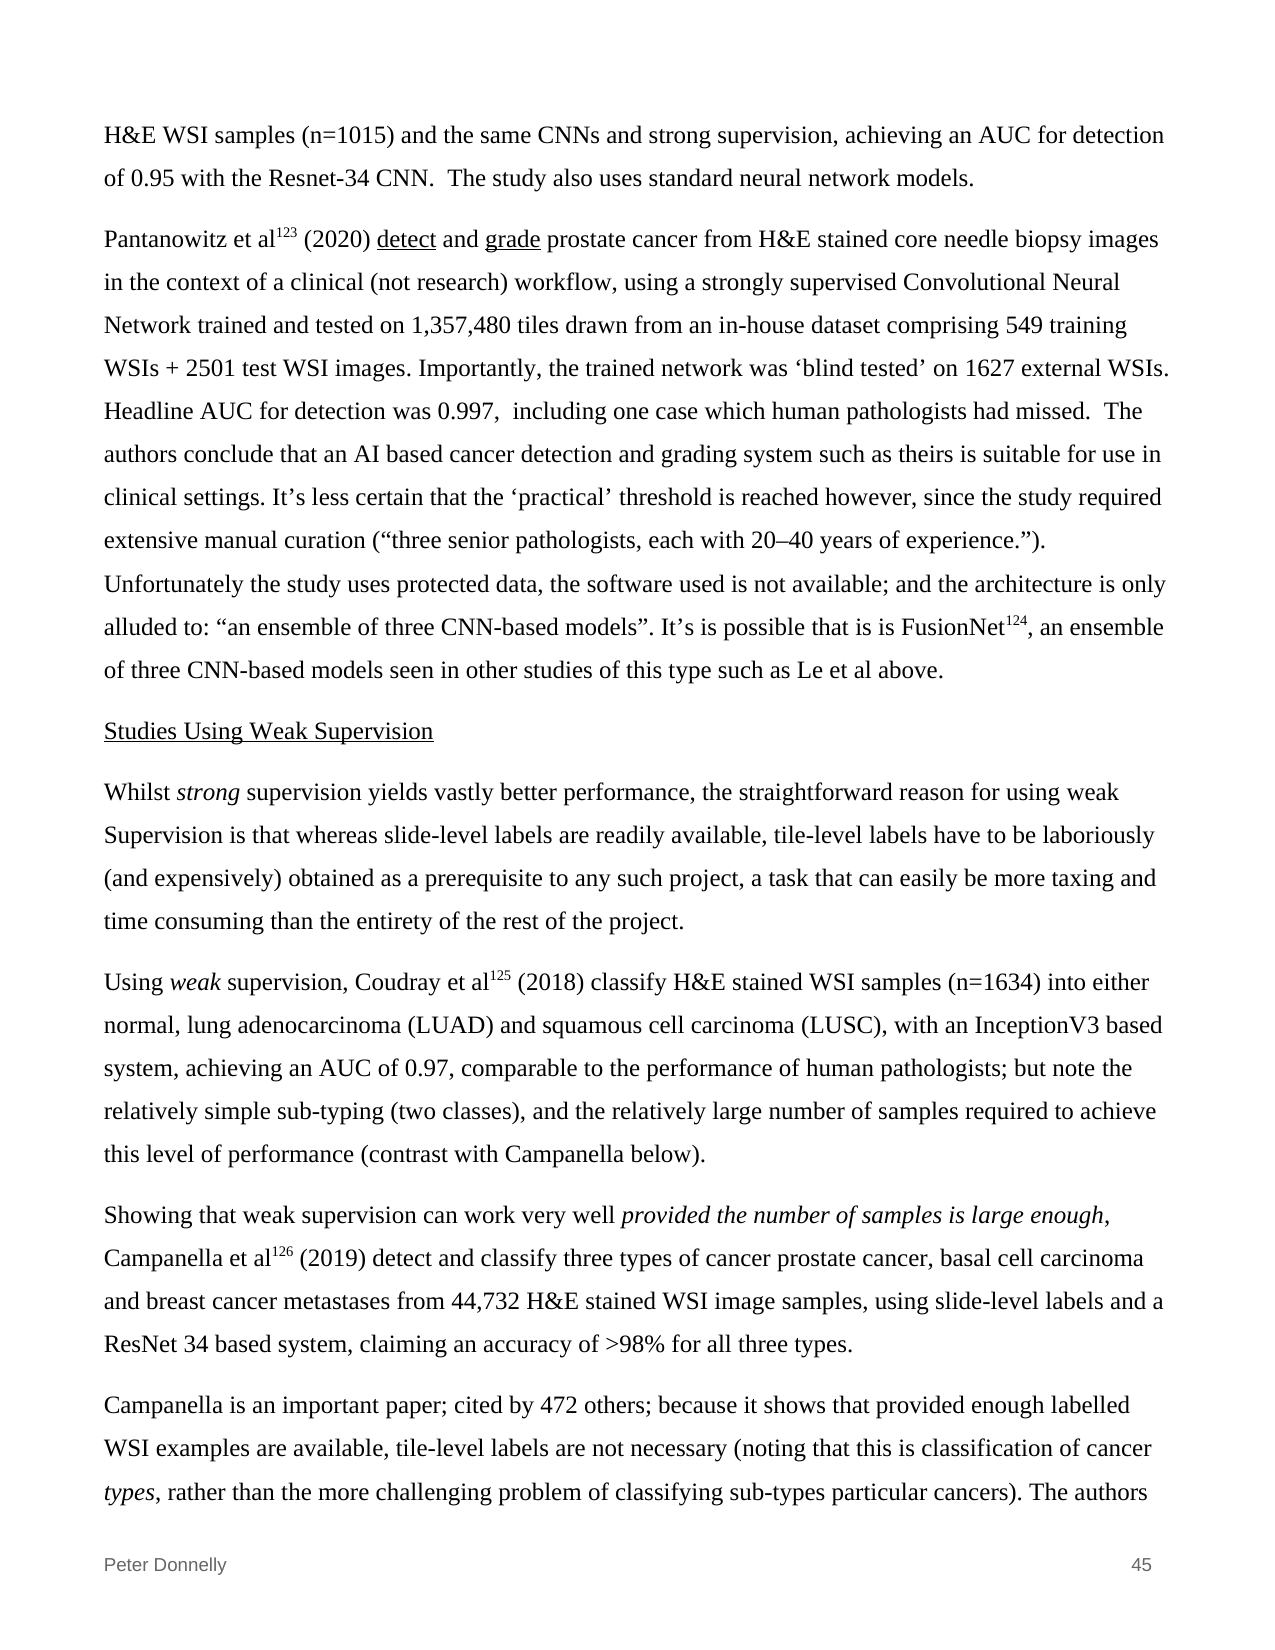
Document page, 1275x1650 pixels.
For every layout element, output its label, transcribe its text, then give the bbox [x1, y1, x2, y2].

text Pantanowitz et al (2020) detect and grade prostate cancer from H&E stained core needle biopsy images in the context of a clinical (not research) workflow, using a strongly supervised Convolutional Neural Network trained and tested on 1,357,480 tiles drawn from an in-house dataset comprising 549 training WSIs + 2501 test WSI images. Importantly, the trained network was ‘blind tested’ on 1627 external WSIs. Headline AUC for detection was 0.997, including one case which human pathologists had missed. The authors conclude that an AI based cancer detection and grading system such as theirs is suitable for use in clinical settings. It’s less certain that the ‘practical’ threshold is reached however, since the study required extensive manual curation (“three senior pathologists, each with 20–40 years of experience.”). Unfortunately the study uses protected data, the software used is not available; and the architecture is only alluded to: “an ensemble of three CNN-based models”. It’s is possible that is is FusionNet, an ensemble of three CNN-based models seen in other studies of this type such as Le et al above. [103, 224, 1181, 684]
text H&E WSI samples (n=1015) and the same CNNs and strong supervision, achieving an AUC for detection of 0.95 with the Resnet-34 CNN. The study also uses standard neural network models. [103, 120, 1181, 192]
text Using weak supervision, Coudray et al (2018) classify H&E stained WSI samples (n=1634) into either normal, lung adenocarcinoma (LUAD) and squamous cell carcinoma (LUSC), with an InceptionV3 based system, achieving an AUC of 0.97, comparable to the performance of human pathologists; but note the relatively simple sub-typing (two classes), and the relatively large number of samples required to achieve this level of performance (contrast with Campanella below). [103, 967, 1181, 1168]
text Showing that weak supervision can work very well provided the number of samples is large enough, Campanella et al (2019) detect and classify three types of cancer prostate cancer, basal cell carcinoma and breast cancer metastases from 44,732 H&E stained WSI image samples, using slide-level labels and a ResNet 34 based system, claiming an accuracy of >98% for all three types. [103, 1200, 1181, 1358]
text Whilst strong supervision yields vastly better performance, the straightforward reason for using weak Supervision is that whereas slide-level labels are readily available, tile-level labels have to be laboriously (and expensively) obtained as a prerequisite to any such project, a task that can easily be more taxing and time consuming than the entirety of the rest of the project. [103, 777, 1181, 935]
text Studies Using Weak Supervision [103, 716, 1181, 744]
text Campanella is an important paper; cited by 472 others; because it shows that provided enough labelled WSI examples are available, tile-level labels are not necessary (noting that this is classification of cancer types, rather than the more challenging problem of classifying sub-types particular cancers). The authors [103, 1390, 1181, 1505]
